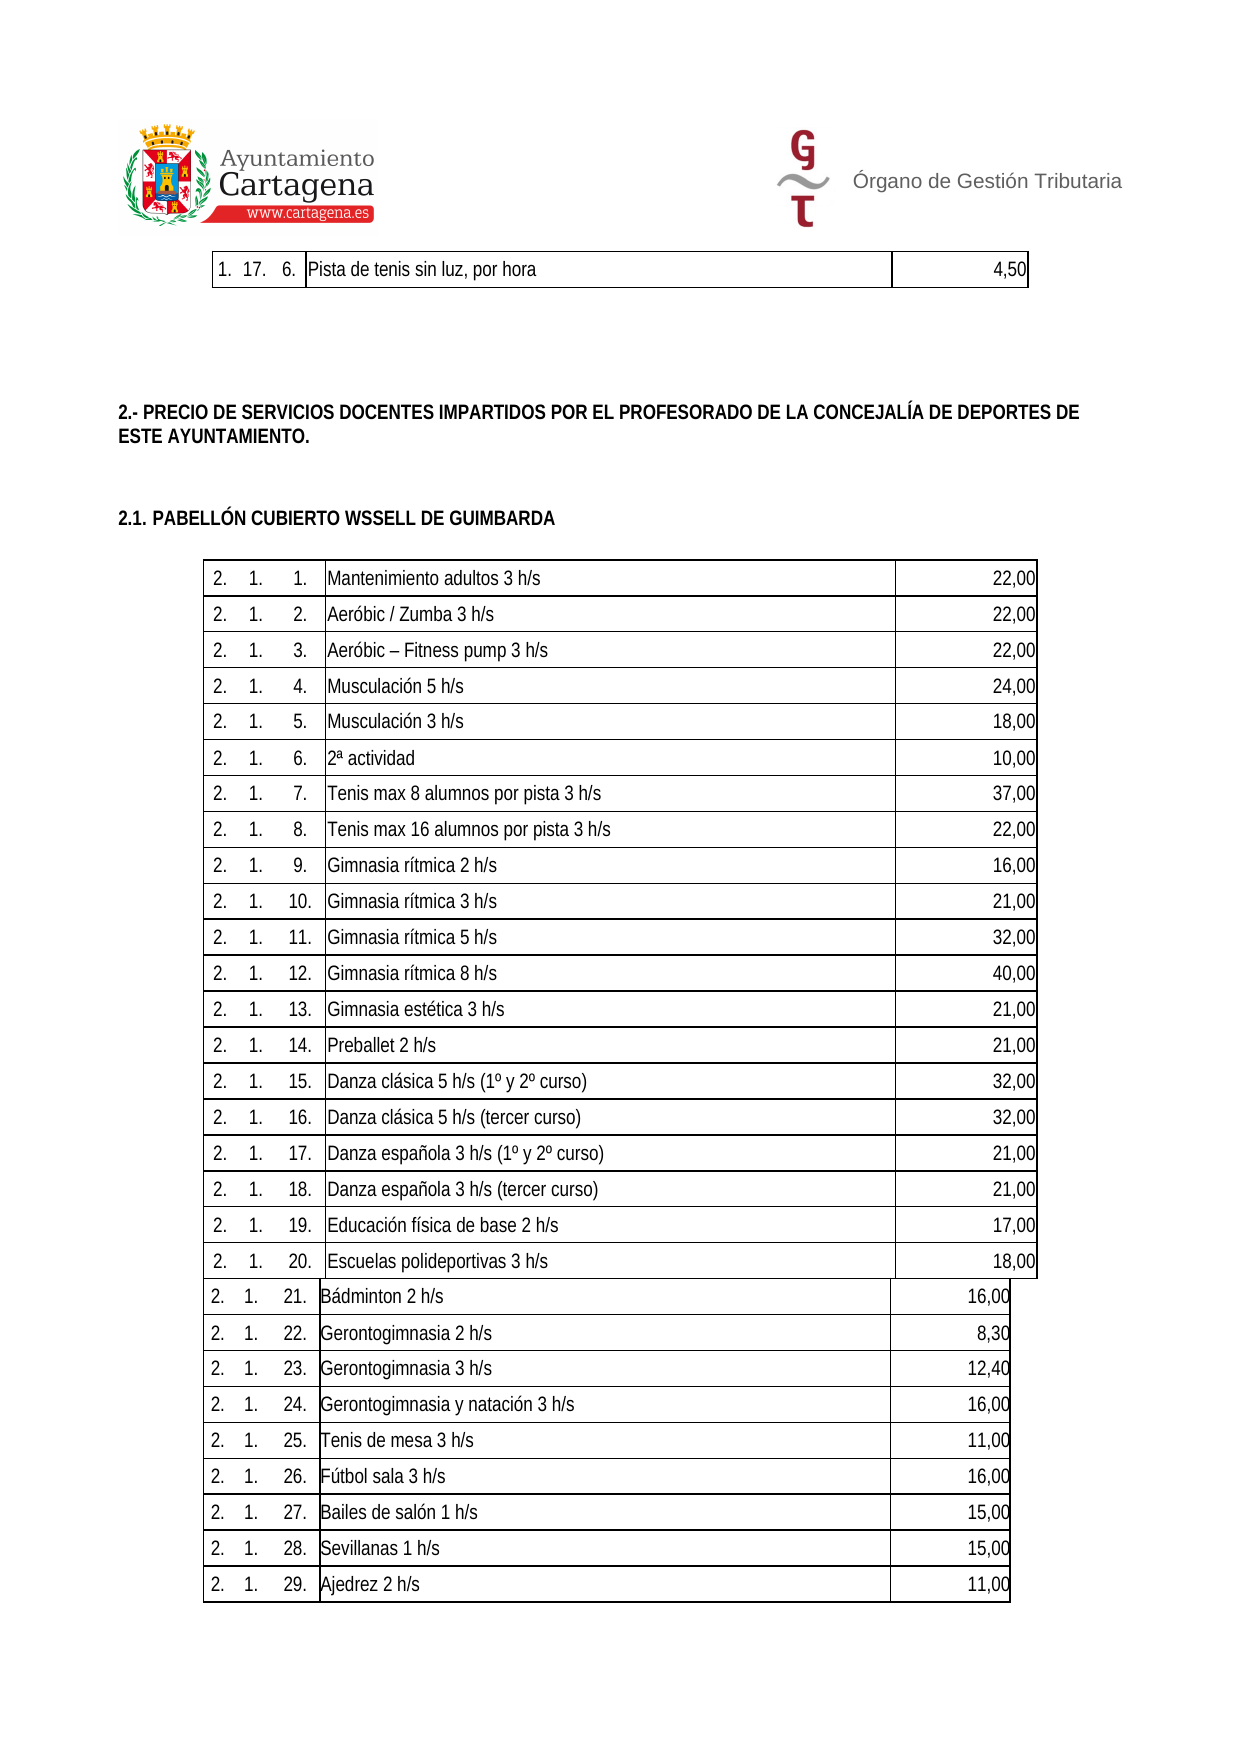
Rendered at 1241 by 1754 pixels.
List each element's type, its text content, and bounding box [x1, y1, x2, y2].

table_cell Bailes de salón 1 h/s [321, 1495, 890, 1529]
table_cell [1021, 1421, 1028, 1457]
table_cell 17. [237, 252, 272, 287]
table_cell 16,00 [896, 848, 1036, 882]
table_cell [1011, 1493, 1021, 1529]
table_cell 1. [237, 1100, 275, 1134]
table_cell 11,00 [891, 1423, 1009, 1457]
table_cell 15,00 [891, 1531, 1009, 1565]
table_cell 12. [275, 956, 325, 990]
table_cell 2. [204, 920, 237, 954]
table_cell 9. [275, 848, 325, 882]
table_cell 10,00 [896, 740, 1036, 774]
table_cell 11,00 [891, 1567, 1009, 1601]
table_cell [1028, 1565, 1037, 1601]
table_cell 6. [272, 252, 305, 287]
table_cell 11. [275, 920, 325, 954]
table_cell 16,00 [891, 1459, 1009, 1493]
table_cell 2. [204, 1423, 232, 1457]
table_cell 1. [232, 1531, 270, 1565]
table_cell [1028, 1529, 1037, 1565]
table_cell 1. [232, 1351, 270, 1386]
table_cell 2. [204, 1279, 232, 1314]
table_cell Gimnasia rítmica 5 h/s [326, 920, 895, 954]
table_cell Danza clásica 5 h/s (tercer curso) [326, 1100, 895, 1134]
table_cell [1021, 1279, 1028, 1314]
table_cell 4,50 [893, 252, 1027, 287]
table_cell 2. [204, 1064, 237, 1098]
table_cell 8,30 [891, 1315, 1009, 1349]
table_cell Fútbol sala 3 h/s [321, 1459, 890, 1493]
table_cell Educación física de base 2 h/s [326, 1207, 895, 1242]
table_cell 32,00 [896, 1100, 1036, 1134]
table_cell 1. [237, 1064, 275, 1098]
table_cell [1028, 1493, 1037, 1529]
table_cell Aeróbic – Fitness pump 3 h/s [326, 632, 895, 667]
table_cell 1. [237, 956, 275, 990]
table_cell 28. [270, 1531, 319, 1565]
table_cell [1011, 1386, 1021, 1421]
table_cell 2. [204, 740, 237, 774]
table_header 2. [204, 561, 237, 595]
table_cell [1021, 1565, 1028, 1601]
table_cell 15. [275, 1064, 325, 1098]
table_cell 1. [237, 812, 275, 846]
table_cell 1. [237, 740, 275, 774]
table_cell 1. [232, 1279, 270, 1314]
table_cell 23. [270, 1351, 319, 1386]
table_cell 24,00 [896, 668, 1036, 703]
table_cell 1. [232, 1567, 270, 1601]
table_cell 24. [270, 1387, 319, 1421]
table_cell 29. [270, 1567, 319, 1601]
table_cell 1. [232, 1315, 270, 1349]
table_cell 16,00 [891, 1387, 1009, 1421]
picture [117, 119, 379, 236]
table_cell 1. [232, 1423, 270, 1457]
table_cell 16. [275, 1100, 325, 1134]
table_cell 32,00 [896, 1064, 1036, 1098]
table_cell 21,00 [896, 884, 1036, 918]
table_cell 20. [275, 1243, 325, 1278]
table_cell Tenis max 8 alumnos por pista 3 h/s [326, 776, 895, 811]
table_cell 2. [204, 776, 237, 811]
table_cell 15,00 [891, 1495, 1009, 1529]
table_cell 1. [232, 1495, 270, 1529]
table_cell 22. [270, 1315, 319, 1349]
table_cell 2. [204, 704, 237, 739]
text 2.- PRECIO DE SERVICIOS DOCENTES IMPARTIDOS POR EL PROFESORADO DE LA CONCEJALÍA DE DEPORTES DE ESTE AYUNTAMIENTO. [118, 399, 1122, 447]
table_cell [1028, 1386, 1037, 1421]
table_cell 12,40 [891, 1351, 1009, 1386]
table_cell Escuelas polideportivas 3 h/s [326, 1243, 895, 1278]
table_cell 2. [204, 1567, 232, 1601]
table_cell 1. [237, 632, 275, 667]
table_cell [1028, 1421, 1037, 1457]
table_cell Gerontogimnasia 3 h/s [321, 1351, 890, 1386]
table_cell 1. [237, 1243, 275, 1278]
table_cell 40,00 [896, 956, 1036, 990]
table_cell 1. [232, 1387, 270, 1421]
table_cell 1. [237, 1172, 275, 1206]
table_header 22,00 [896, 561, 1036, 595]
table_cell 1. [237, 776, 275, 811]
table_cell Gimnasia rítmica 2 h/s [326, 848, 895, 882]
table_cell [1021, 1493, 1028, 1529]
table_cell 18. [275, 1172, 325, 1206]
table_cell [1011, 1529, 1021, 1565]
table_cell 6. [275, 740, 325, 774]
table_cell 10. [275, 884, 325, 918]
table_cell 2. [204, 1315, 232, 1349]
table_cell 21,00 [896, 1136, 1036, 1170]
table_cell Tenis max 16 alumnos por pista 3 h/s [326, 812, 895, 846]
table_cell [1011, 1565, 1021, 1601]
table_header 1. [237, 561, 275, 595]
table_cell Bádminton 2 h/s [321, 1279, 890, 1314]
table_cell 1. [237, 848, 275, 882]
table_cell 17,00 [896, 1207, 1036, 1242]
table_cell 22,00 [896, 632, 1036, 667]
table_cell 2. [204, 1495, 232, 1529]
table_cell 1. [237, 1207, 275, 1242]
table_cell Gimnasia estética 3 h/s [326, 992, 895, 1026]
table_cell 21. [270, 1279, 319, 1314]
text 2.1. PABELLÓN CUBIERTO WSSELL DE GUIMBARDA [118, 506, 1122, 530]
table_cell 37,00 [896, 776, 1036, 811]
table_cell 2. [204, 884, 237, 918]
table_cell Musculación 5 h/s [326, 668, 895, 703]
table_cell Gerontogimnasia y natación 3 h/s [321, 1387, 890, 1421]
table_cell 1. [237, 992, 275, 1026]
table_cell 26. [270, 1459, 319, 1493]
table_cell Pista de tenis sin luz, por hora [307, 252, 891, 287]
table_cell 1. [237, 920, 275, 954]
table_cell Gerontogimnasia 2 h/s [321, 1315, 890, 1349]
table_cell [1011, 1279, 1021, 1314]
table_cell 1. [237, 1028, 275, 1062]
table_cell Tenis de mesa 3 h/s [321, 1423, 890, 1457]
table_cell 2. [275, 597, 325, 631]
table_cell 2. [204, 632, 237, 667]
table_cell 17. [275, 1136, 325, 1170]
table_header Mantenimiento adultos 3 h/s [326, 561, 895, 595]
table_cell 14. [275, 1028, 325, 1062]
table_cell 22,00 [896, 597, 1036, 631]
table_cell 2. [204, 1531, 232, 1565]
table_cell 2. [204, 1136, 237, 1170]
table_cell 1. [237, 668, 275, 703]
table_cell 1. [213, 252, 237, 287]
table_cell Gimnasia rítmica 3 h/s [326, 884, 895, 918]
table_cell [1028, 1314, 1037, 1349]
table_cell [1021, 1350, 1028, 1386]
table_cell [1021, 1529, 1028, 1565]
table_cell [1028, 1350, 1037, 1386]
table_cell 1. [237, 597, 275, 631]
table_cell [1021, 1458, 1028, 1493]
table_cell 2. [204, 1172, 237, 1206]
table_cell [1011, 1314, 1021, 1349]
table_cell 1. [237, 704, 275, 739]
table_cell 8. [275, 812, 325, 846]
table_cell 2. [204, 1028, 237, 1062]
table_cell 2. [204, 1100, 237, 1134]
table_cell [1028, 1458, 1037, 1493]
table_cell 2. [204, 956, 237, 990]
table_cell 2. [204, 1459, 232, 1493]
table_cell 2. [204, 848, 237, 882]
table_cell Danza española 3 h/s (1º y 2º curso) [326, 1136, 895, 1170]
table_cell Preballet 2 h/s [326, 1028, 895, 1062]
table_cell [1011, 1350, 1021, 1386]
table_cell 25. [270, 1423, 319, 1457]
table_cell 18,00 [896, 704, 1036, 739]
table_cell 2. [204, 812, 237, 846]
table_cell 2. [204, 992, 237, 1026]
table_cell 22,00 [896, 812, 1036, 846]
table_cell [1011, 1458, 1021, 1493]
table_cell Gimnasia rítmica 8 h/s [326, 956, 895, 990]
table_cell Aeróbic / Zumba 3 h/s [326, 597, 895, 631]
table_cell [1011, 1421, 1021, 1457]
table_cell Ajedrez 2 h/s [321, 1567, 890, 1601]
table_cell Sevillanas 1 h/s [321, 1531, 890, 1565]
table_cell 27. [270, 1495, 319, 1529]
table_cell 16,00 [891, 1279, 1009, 1314]
table_cell 3. [275, 632, 325, 667]
table_cell 21,00 [896, 1028, 1036, 1062]
table_cell [1021, 1314, 1028, 1349]
table_cell 2. [204, 668, 237, 703]
table_cell 5. [275, 704, 325, 739]
table_cell 2. [204, 597, 237, 631]
table_cell 1. [237, 884, 275, 918]
table_cell 18,00 [896, 1243, 1036, 1278]
table_cell Danza española 3 h/s (tercer curso) [326, 1172, 895, 1206]
table_cell 2. [204, 1387, 232, 1421]
table_cell 32,00 [896, 920, 1036, 954]
table_cell 4. [275, 668, 325, 703]
table_cell 7. [275, 776, 325, 811]
table_cell [1021, 1386, 1028, 1421]
table_cell 19. [275, 1207, 325, 1242]
table_cell [1028, 1279, 1037, 1314]
table_cell 13. [275, 992, 325, 1026]
table_cell 2. [204, 1207, 237, 1242]
table_cell 2. [204, 1243, 237, 1278]
table_cell Danza clásica 5 h/s (1º y 2º curso) [326, 1064, 895, 1098]
table_cell 21,00 [896, 992, 1036, 1026]
table_cell 2ª actividad [326, 740, 895, 774]
table_cell Musculación 3 h/s [326, 704, 895, 739]
table_header 1. [275, 561, 325, 595]
table_cell 1. [232, 1459, 270, 1493]
table_cell 1. [237, 1136, 275, 1170]
table_cell 2. [204, 1351, 232, 1386]
table_cell 21,00 [896, 1172, 1036, 1206]
